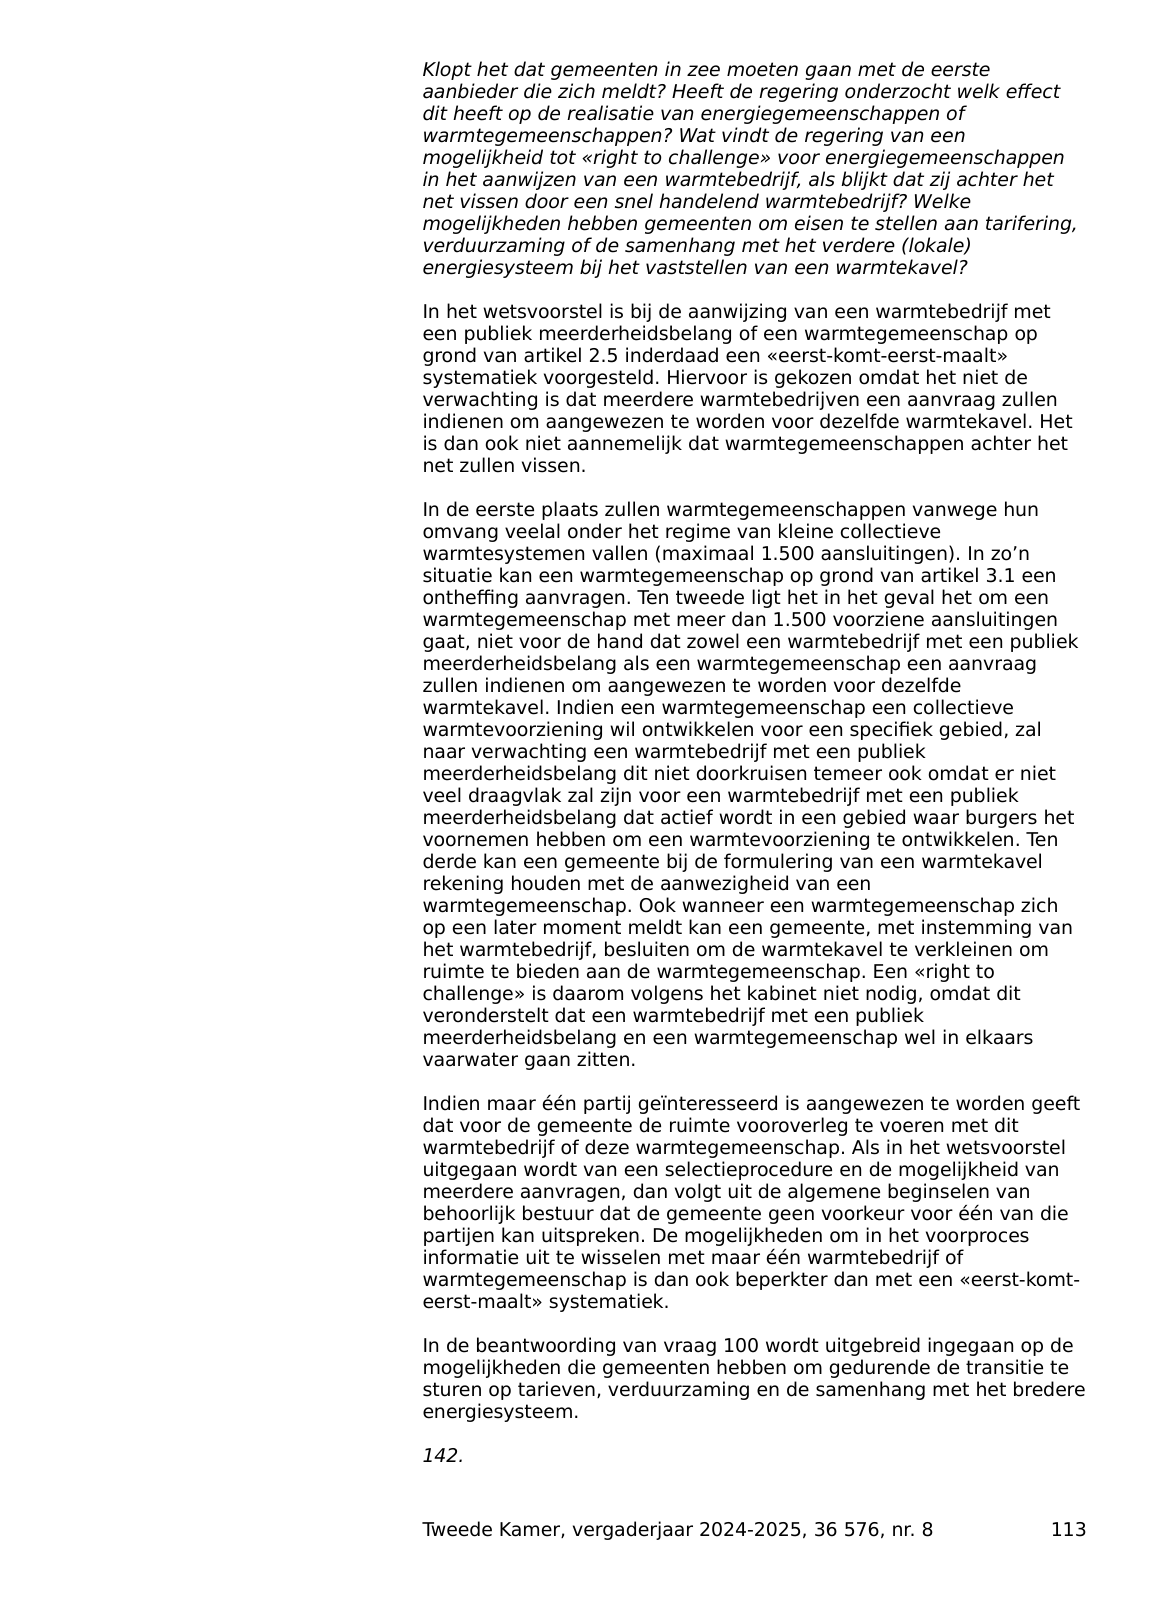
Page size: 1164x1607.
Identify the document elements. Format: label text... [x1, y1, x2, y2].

text Klopt het dat gemeenten in zee moeten gaan met de eerste aanbieder die zich meldt? Heeft de regering onderzocht welk effect dit heeft op de realisatie van energiegemeenschappen of warmtegemeenschappen? Wat vindt de regering van een mogelijkheid tot «right to challenge» voor energiegemeenschappen in het aanwijzen van een warmtebedrijf, als blijkt dat zij achter het net vissen door een snel handelend warmtebedrijf? Welke mogelijkheden hebben gemeenten om eisen te stellen aan tarifering, verduurzaming of de samenhang met het verdere (lokale) energiesysteem bij het vaststellen van een warmtekavel? [422, 59, 1087, 279]
text In de eerste plaats zullen warmtegemeenschappen vanwege hun omvang veelal onder het regime van kleine collectieve warmtesystemen vallen (maximaal 1.500 aansluitingen). In zo’n situatie kan een warmtegemeenschap op grond van artikel 3.1 een ontheffing aanvragen. Ten tweede ligt het in het geval het om een warmtegemeenschap met meer dan 1.500 voorziene aansluitingen gaat, niet voor de hand dat zowel een warmtebedrijf met een publiek meerderheidsbelang als een warmtegemeenschap een aanvraag zullen indienen om aangewezen te worden voor dezelfde warmtekavel. Indien een warmtegemeenschap een collectieve warmtevoorziening wil ontwikkelen voor een specifiek gebied, zal naar verwachting een warmtebedrijf met een publiek meerderheidsbelang dit niet doorkruisen temeer ook omdat er niet veel draagvlak zal zijn voor een warmtebedrijf met een publiek meerderheidsbelang dat actief wordt in een gebied waar burgers het voornemen hebben om een warmtevoorziening te ontwikkelen. Ten derde kan een gemeente bij de formulering van een warmtekavel rekening houden met de aanwezigheid van een warmtegemeenschap. Ook wanneer een warmtegemeenschap zich op een later moment meldt kan een gemeente, met instemming van het warmtebedrijf, besluiten om de warmtekavel te verkleinen om ruimte te bieden aan de warmtegemeenschap. Een «right to challenge» is daarom volgens het kabinet niet nodig, omdat dit veronderstelt dat een warmtebedrijf met een publiek meerderheidsbelang en een warmtegemeenschap wel in elkaars vaarwater gaan zitten. [422, 499, 1087, 1071]
text Indien maar één partij geïnteresseerd is aangewezen te worden geeft dat voor de gemeente de ruimte vooroverleg te voeren met dit warmtebedrijf of deze warmtegemeenschap. Als in het wetsvoorstel uitgegaan wordt van een selectieprocedure en de mogelijkheid van meerdere aanvragen, dan volgt uit de algemene beginselen van behoorlijk bestuur dat de gemeente geen voorkeur voor één van die partijen kan uitspreken. De mogelijkheden om in het voorproces informatie uit te wisselen met maar één warmtebedrijf of warmtegemeenschap is dan ook beperkter dan met een «eerst-komt-eerst-maalt» systematiek. [422, 1093, 1087, 1312]
text In het wetsvoorstel is bij de aanwijzing van een warmtebedrijf met een publiek meerderheidsbelang of een warmtegemeenschap op grond van artikel 2.5 inderdaad een «eerst-komt-eerst-maalt» systematiek voorgesteld. Hiervoor is gekozen omdat het niet de verwachting is dat meerdere warmtebedrijven een aanvraag zullen indienen om aangewezen te worden voor dezelfde warmtekavel. Het is dan ook niet aannemelijk dat warmtegemeenschappen achter het net zullen vissen. [422, 301, 1087, 477]
text 142. [422, 1445, 1087, 1467]
text In de beantwoording van vraag 100 wordt uitgebreid ingegaan op de mogelijkheden die gemeenten hebben om gedurende de transitie te sturen op tarieven, verduurzaming en de samenhang met het bredere energiesysteem. [422, 1335, 1087, 1423]
